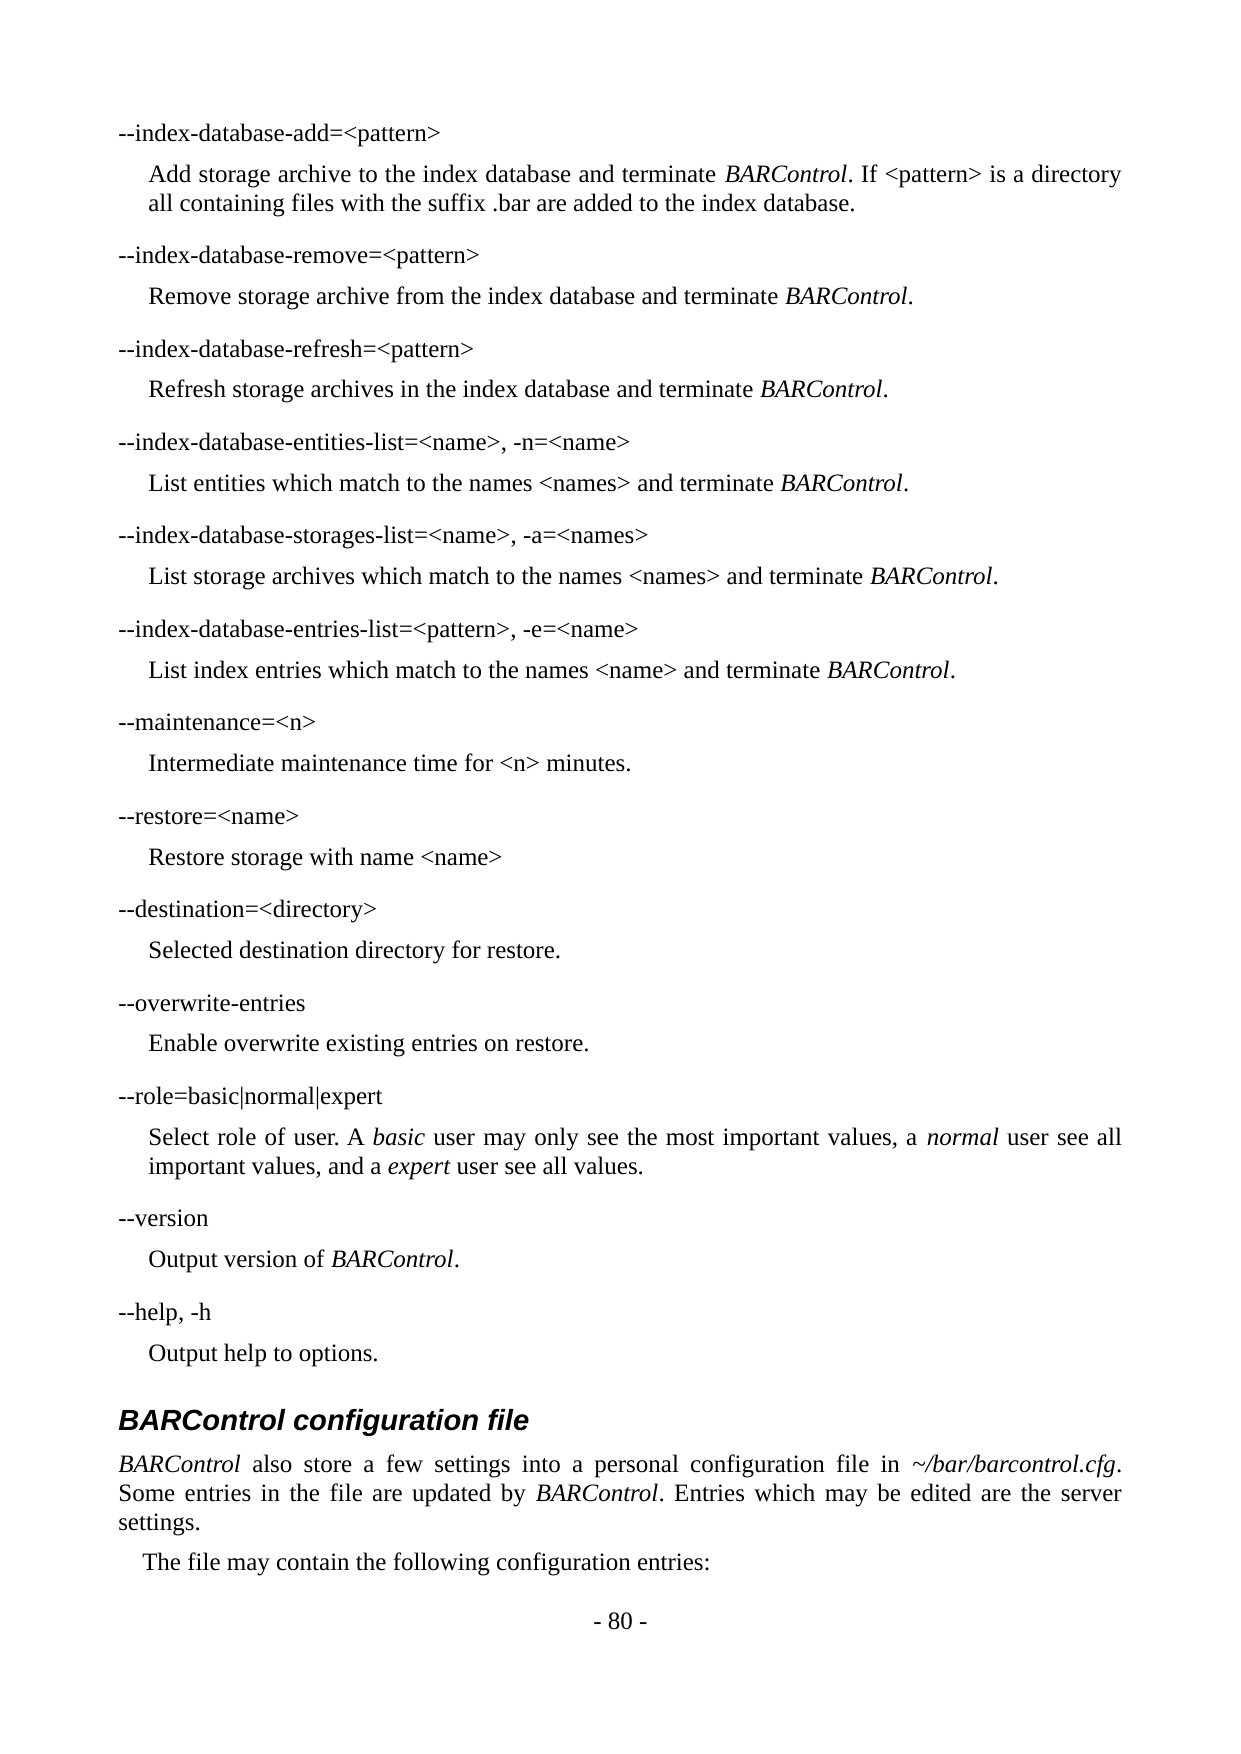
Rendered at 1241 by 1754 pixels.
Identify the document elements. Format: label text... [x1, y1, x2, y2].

text Select role of user. A basic user may only see the most important values, a normal user see all important values, and a expert user see all values. [148, 1122, 1122, 1179]
text Output help to options. [148, 1338, 1122, 1366]
text List index entries which match to the names <name> and terminate BARControl. [148, 655, 1122, 683]
title --index-database-entries-list=<pattern>, -e=<name> [118, 614, 1122, 643]
text BARControl also store a few settings into a personal configuration file in ~/bar/barcontrol.cfg. Some entries in the file are updated by BARControl. Entries which may be edited are the server settings. [118, 1449, 1122, 1536]
title --overwrite-entries [118, 988, 1122, 1017]
title --index-database-entities-list=<name>, -n=<name> [118, 427, 1122, 456]
text The file may contain the following configuration entries: [118, 1547, 1122, 1576]
text Output version of BARControl. [148, 1244, 1122, 1273]
subtitle BARControl configuration file [118, 1403, 1122, 1437]
title --version [118, 1203, 1122, 1232]
text Restore storage with name <name> [148, 842, 1122, 870]
title --index-database-add=<pattern> [118, 118, 1122, 147]
title --role=basic|normal|expert [118, 1081, 1122, 1110]
title --index-database-storages-list=<name>, -a=<names> [118, 521, 1122, 549]
text Refresh storage archives in the index database and terminate BARControl. [148, 374, 1122, 403]
text Add storage archive to the index database and terminate BARControl. If <pattern> is a directory all containing files with the suffix .bar are added to the index database. [148, 159, 1122, 216]
title --index-database-refresh=<pattern> [118, 334, 1122, 362]
title --maintenance=<n> [118, 707, 1122, 736]
title --index-database-remove=<pattern> [118, 240, 1122, 269]
text Selected destination directory for restore. [148, 935, 1122, 964]
text Remove storage archive from the index database and terminate BARControl. [148, 281, 1122, 310]
text List entities which match to the names <names> and terminate BARControl. [148, 468, 1122, 497]
title --destination=<directory> [118, 894, 1122, 923]
text Enable overwrite existing entries on restore. [148, 1028, 1122, 1057]
title --help, -h [118, 1297, 1122, 1326]
title --restore=<name> [118, 801, 1122, 830]
text Intermediate maintenance time for <n> minutes. [148, 748, 1122, 777]
text List storage archives which match to the names <names> and terminate BARControl. [148, 561, 1122, 590]
